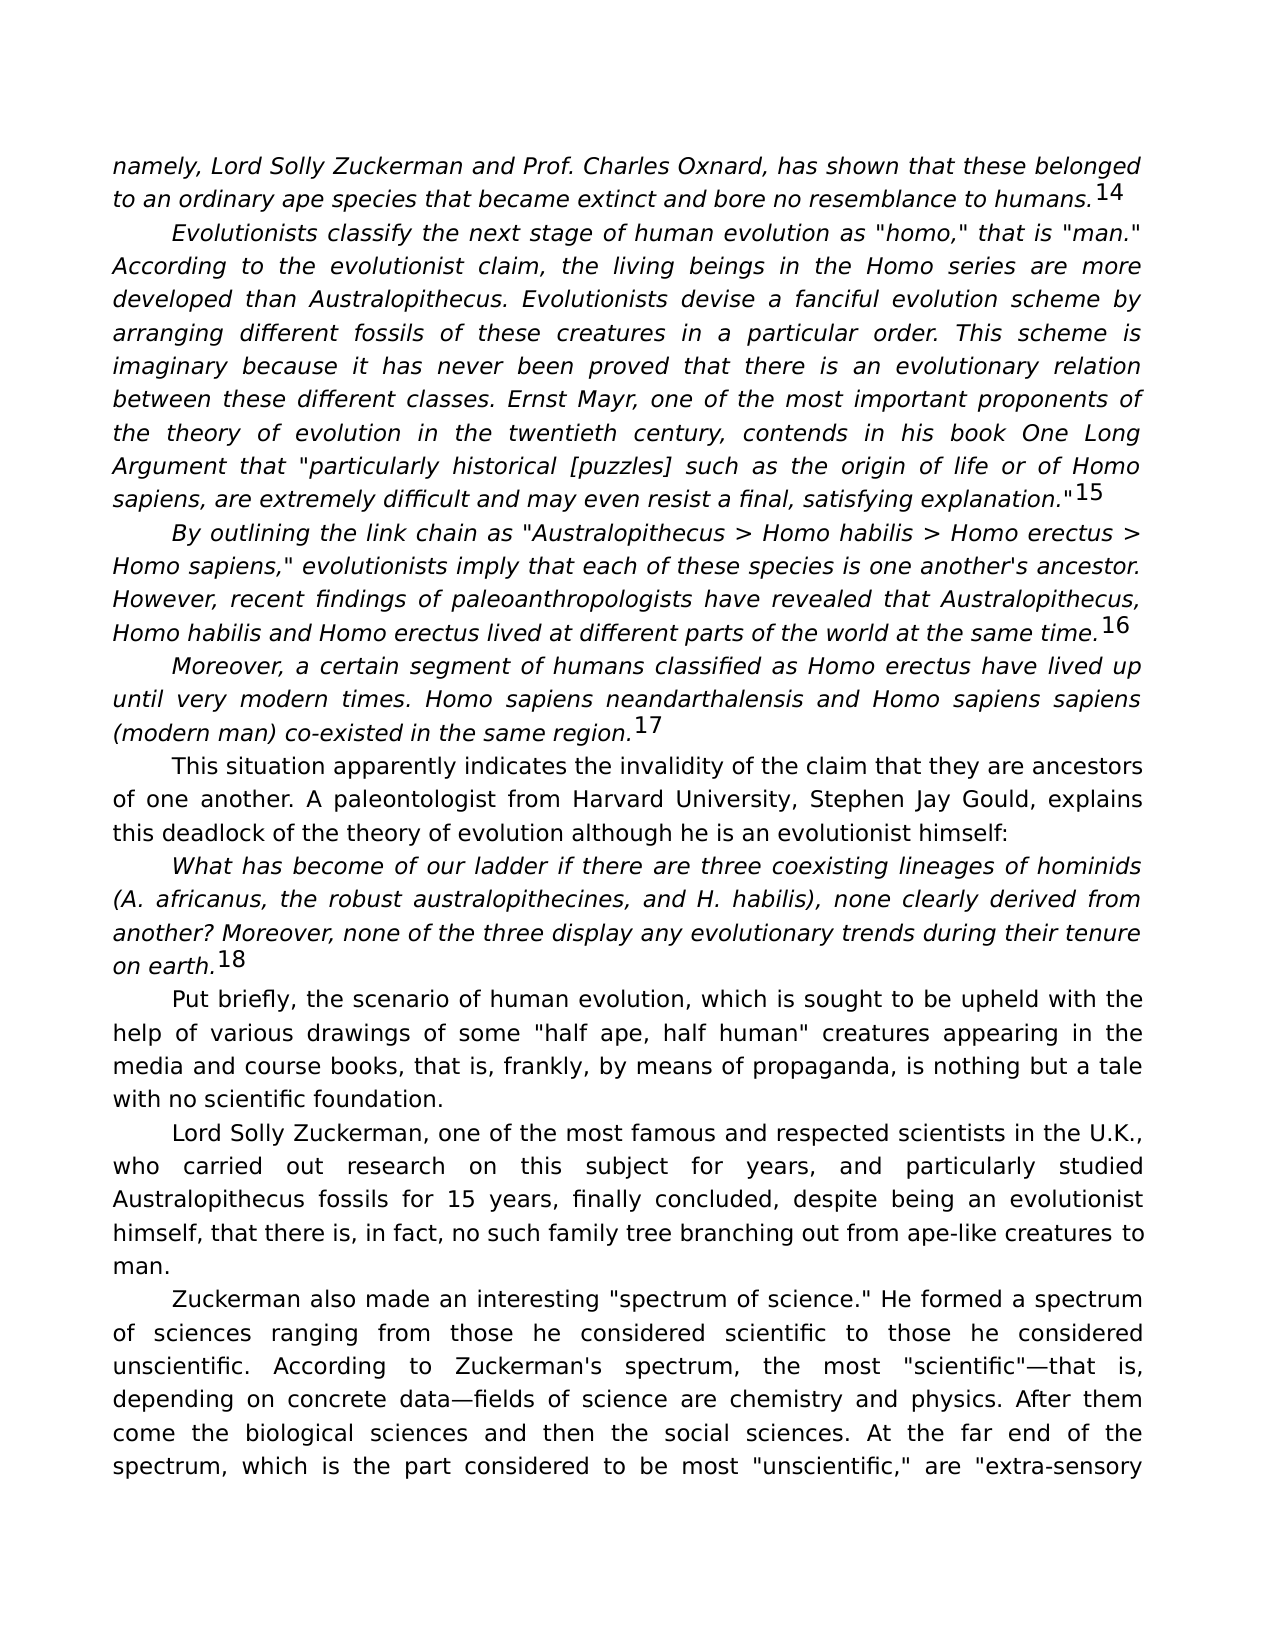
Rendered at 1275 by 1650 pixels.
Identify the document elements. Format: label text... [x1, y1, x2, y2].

text By outlining the link chain as "Australopithecus > Homo habilis > Homo erectus > Homo sapiens," evolutionists imply that each of these species is one another's ancestor. However, recent findings of paleoanthropologists have revealed that Australopithecus, Homo habilis and Homo erectus lived at different parts of the world at the same time.16 [112, 514, 1145, 648]
text This situation apparently indicates the invalidity of the claim that they are ancestors of one another. A paleontologist from Harvard University, Stephen Jay Gould, explains this deadlock of the theory of evolution although he is an evolutionist himself: [112, 748, 1145, 848]
text Moreover, a certain segment of humans classified as Homo erectus have lived up until very modern times. Homo sapiens neandarthalensis and Homo sapiens sapiens (modern man) co-existed in the same region.17 [112, 648, 1145, 748]
text namely, Lord Solly Zuckerman and Prof. Charles Oxnard, has shown that these belonged to an ordinary ape species that became extinct and bore no resemblance to humans.14 [112, 148, 1145, 214]
text Zuckerman also made an interesting "spectrum of science." He formed a spectrum of sciences ranging from those he considered scientific to those he considered unscientific. According to Zuckerman's spectrum, the most "scientific"—that is, depending on concrete data—fields of science are chemistry and physics. After them come the biological sciences and then the social sciences. At the far end of the spectrum, which is the part considered to be most "unscientific," are "extra-sensory [112, 1281, 1145, 1481]
text Evolutionists classify the next stage of human evolution as "homo," that is "man." According to the evolutionist claim, the living beings in the Homo series are more developed than Australopithecus. Evolutionists devise a fanciful evolution scheme by arranging different fossils of these creatures in a particular order. This scheme is imaginary because it has never been proved that there is an evolutionary relation between these different classes. Ernst Mayr, one of the most important proponents of the theory of evolution in the twentieth century, contends in his book One Long Argument that "particularly historical [puzzles] such as the origin of life or of Homo sapiens, are extremely difficult and may even resist a final, satisfying explanation."15 [112, 214, 1145, 514]
text Lord Solly Zuckerman, one of the most famous and respected scientists in the U.K., who carried out research on this subject for years, and particularly studied Australopithecus fossils for 15 years, finally concluded, despite being an evolutionist himself, that there is, in fact, no such family tree branching out from ape-like creatures to man. [112, 1114, 1145, 1281]
text Put briefly, the scenario of human evolution, which is sought to be upheld with the help of various drawings of some "half ape, half human" creatures appearing in the media and course books, that is, frankly, by means of propaganda, is nothing but a tale with no scientific foundation. [112, 981, 1145, 1114]
text What has become of our ladder if there are three coexisting lineages of hominids (A. africanus, the robust australopithecines, and H. habilis), none clearly derived from another? Moreover, none of the three display any evolutionary trends during their tenure on earth.18 [112, 848, 1145, 981]
